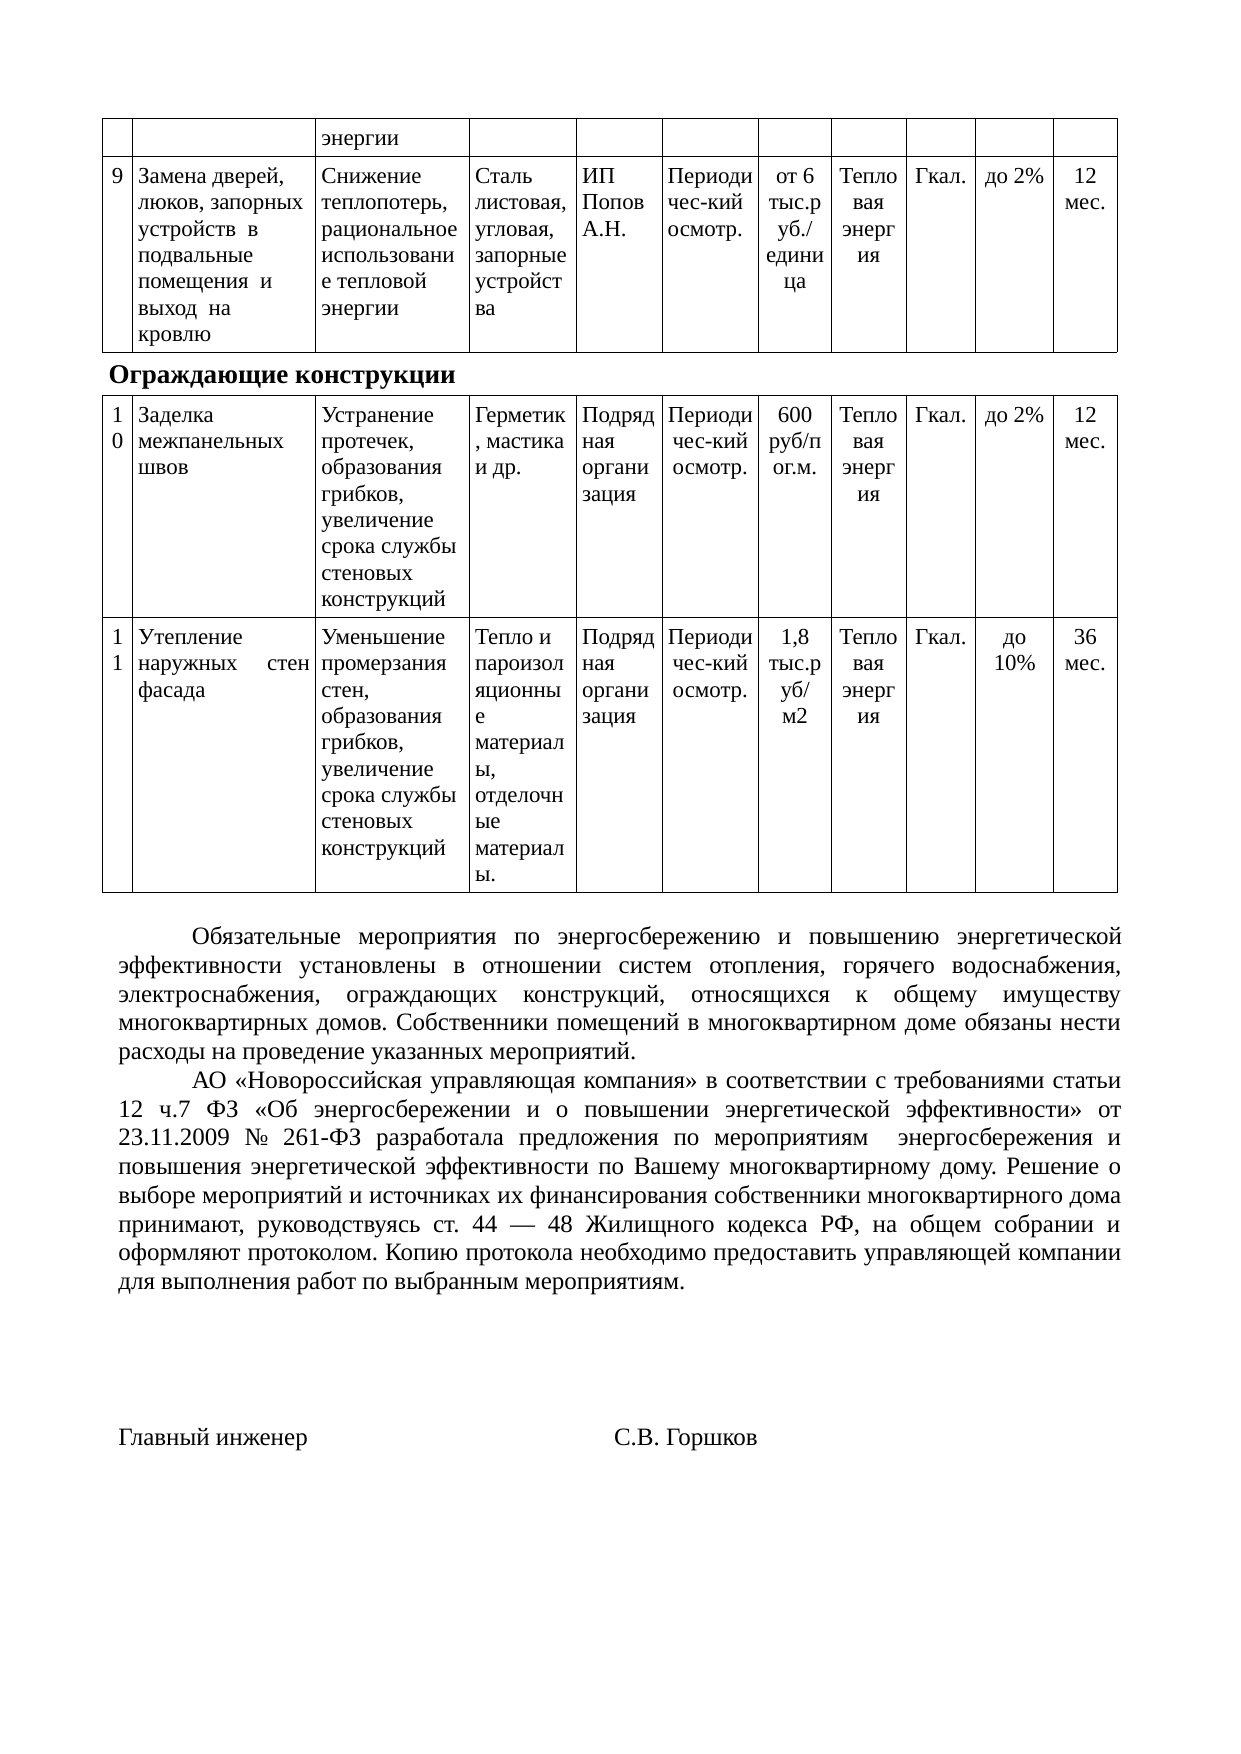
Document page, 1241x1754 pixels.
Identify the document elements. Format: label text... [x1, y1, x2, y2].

table_cell Периодичес-кий осмотр. [663, 618, 758, 892]
table_cell Тепловая энергия [832, 396, 906, 617]
table_cell Ограждающие конструкции [103, 352, 1122, 395]
table_cell Периодичес-кий осмотр. [663, 157, 758, 352]
table_cell 12 мес. [1054, 157, 1117, 352]
table_cell 600 руб/пог.м. [759, 396, 831, 617]
table_cell [103, 119, 132, 156]
table_cell [470, 119, 576, 156]
table_cell Подрядная организация [577, 618, 662, 892]
table_cell Утепление наружных стен фасада [133, 618, 315, 892]
table_cell 9 [103, 157, 132, 352]
table_cell [907, 119, 975, 156]
table_cell Замена дверей, люков, запорных устройств в подвальные помещения и выход на кровлю [133, 157, 315, 352]
table_cell [759, 119, 831, 156]
table_cell 36 мес. [1054, 618, 1117, 892]
table_cell Подрядная организация [577, 396, 662, 617]
table_cell 1,8 тыс.руб/ м2 [759, 618, 831, 892]
text Главный инженер С.В. Горшков [118, 1422, 1122, 1451]
text Обязательные мероприятия по энергосбережению и повышению энергетической эффективности установлены в отношении систем отопления, горячего водоснабжения, электроснабжения, ограждающих конструкций, относящихся к общему имуществу многоквартирных домов. Собственники помещений в многоквартирном доме обязаны нести расходы на проведение указанных мероприятий. [118, 921, 1122, 1065]
table_cell Тепловая энергия [832, 157, 906, 352]
table_cell Гкал. [907, 157, 975, 352]
table_cell Сталь листовая, угловая, запорные устройства [470, 157, 576, 352]
table_cell [133, 119, 315, 156]
table_cell 10 [103, 396, 132, 617]
table_cell [1118, 156, 1122, 352]
table_cell Снижение теплопотерь, рациональное использование тепловой энергии [316, 157, 469, 352]
table_cell Периодичес-кий осмотр. [663, 396, 758, 617]
table_cell до 10% [976, 618, 1053, 892]
table_cell Устранение протечек, образования грибков, увеличение срока службы стеновых конструкций [316, 396, 469, 617]
table_cell Гкал. [907, 396, 975, 617]
table_cell [577, 119, 662, 156]
table_cell [1054, 119, 1117, 156]
table_cell [832, 119, 906, 156]
table_cell [1118, 118, 1122, 156]
table_cell 12 мес. [1054, 396, 1117, 617]
table_cell Уменьшение промерзания стен, образования грибков, увеличение срока службы стеновых конструкций [316, 618, 469, 892]
table_cell Тепло и пароизоляционные материалы, отделочные материалы. [470, 618, 576, 892]
table_cell [1118, 395, 1122, 617]
text АО «Новороссийская управляющая компания» в соответствии с требованиями статьи 12 ч.7 ФЗ «Об энергосбережении и о повышении энергетической эффективности» от 23.11.2009 № 261-ФЗ разработала предложения по мероприятиям энергосбережения и повышения энергетической эффективности по Вашему многоквартирному дому. Решение о выборе мероприятий и источниках их финансирования собственники многоквартирного дома принимают, руководствуясь ст. 44 — 48 Жилищного кодекса РФ, на общем собрании и оформляют протоколом. Копию протокола необходимо предоставить управляющей компании для выполнения работ по выбранным мероприятиям. [118, 1065, 1122, 1295]
table_cell Гкал. [907, 618, 975, 892]
table_cell Герметик, мастика и др. [470, 396, 576, 617]
table_cell [1118, 617, 1122, 892]
table_cell ИП Попов А.Н. [577, 157, 662, 352]
table_cell Тепловая энергия [832, 618, 906, 892]
table_cell от 6 тыс.руб./ единица [759, 157, 831, 352]
table_cell [663, 119, 758, 156]
table_cell Заделка межпанельных швов [133, 396, 315, 617]
table_cell до 2% [976, 396, 1053, 617]
table_cell [976, 119, 1053, 156]
table_cell 11 [103, 618, 132, 892]
table_cell до 2% [976, 157, 1053, 352]
table_cell энергии [316, 119, 469, 156]
